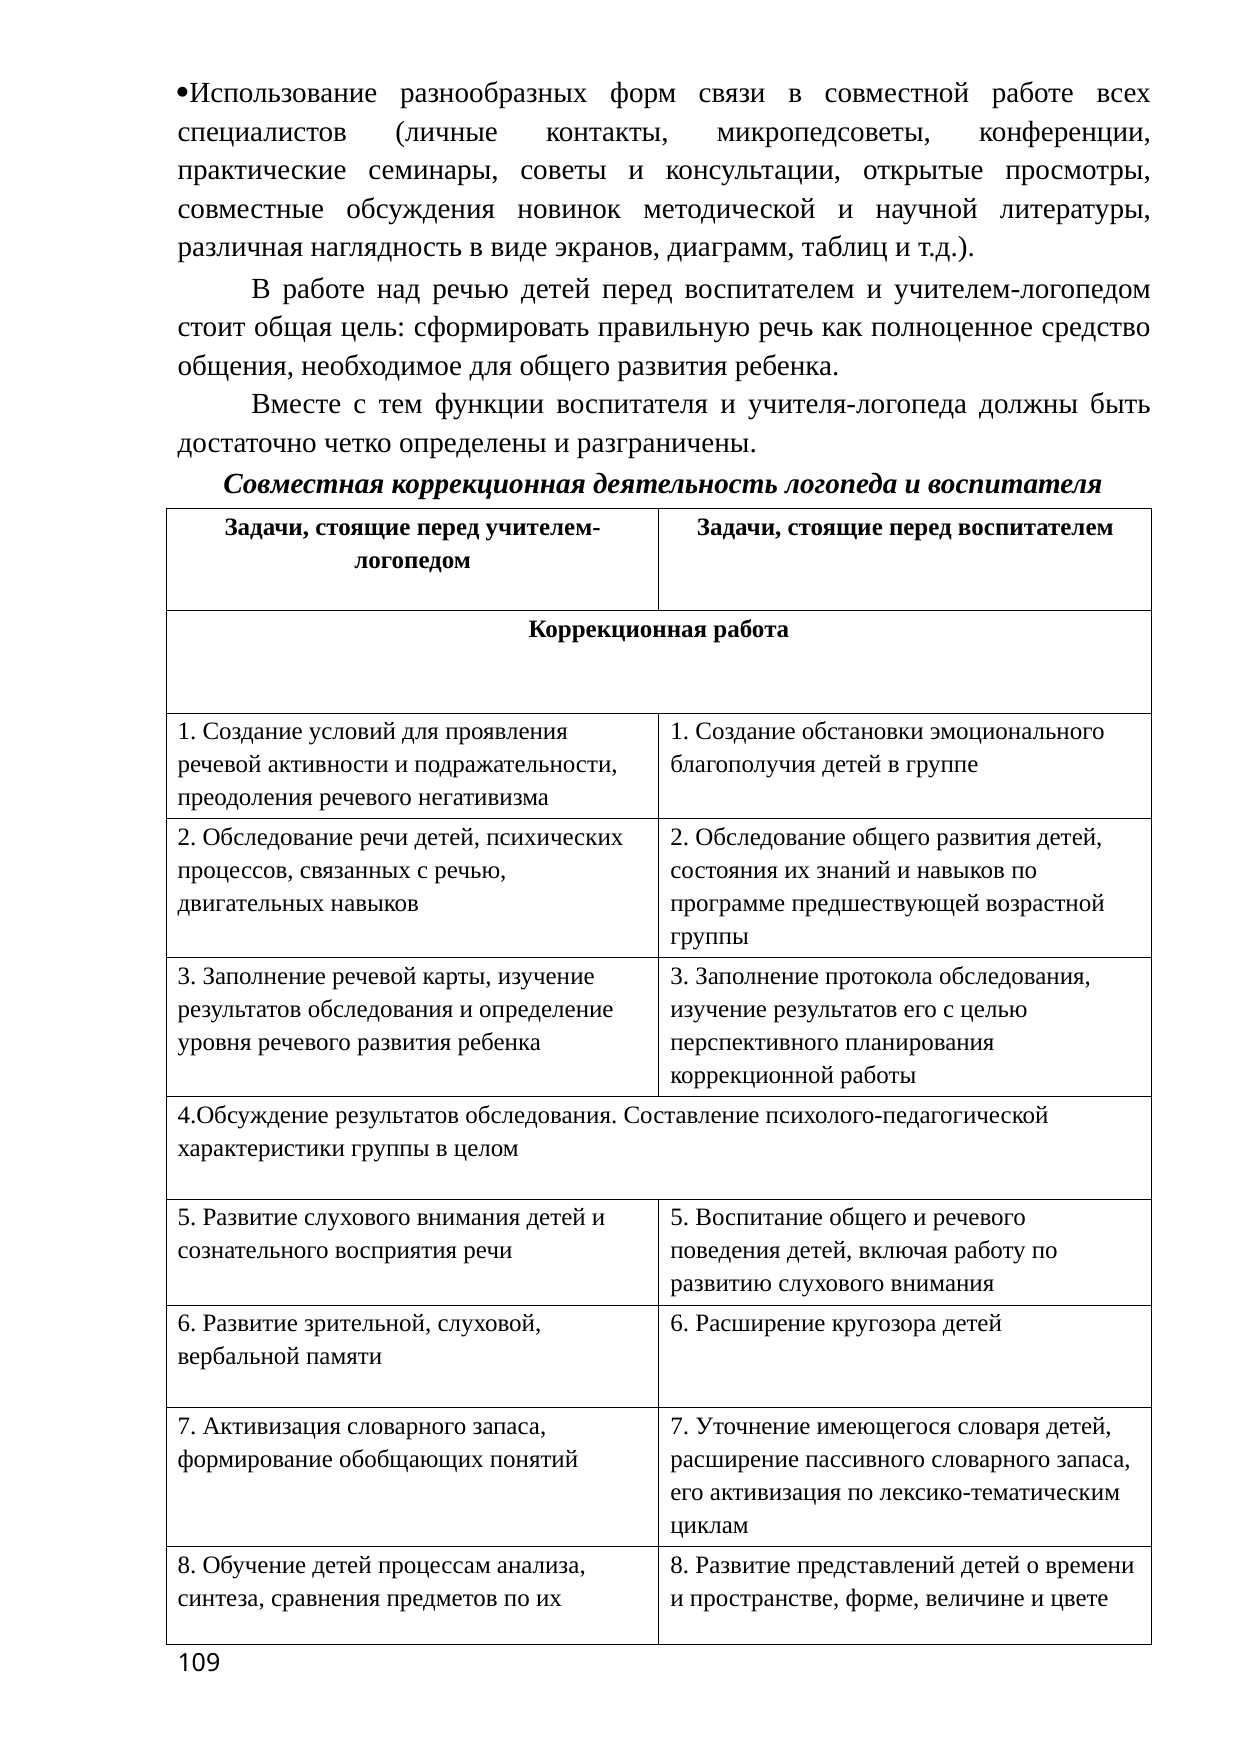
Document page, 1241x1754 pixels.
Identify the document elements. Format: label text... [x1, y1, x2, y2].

table_header Задачи, стоящие перед учителем-логопедом [167, 509, 658, 610]
table_cell 8. Развитие представлений детей о времени и пространстве, форме, величине и цвете [659, 1547, 1151, 1644]
table_cell Коррекционная работа [167, 611, 1151, 712]
table_cell 8. Обучение детей процессам анализа, синтеза, сравнения предметов по их [167, 1547, 658, 1644]
table_cell 3. Заполнение речевой карты, изучение результатов обследования и определение уровня речевого развития ребенка [167, 958, 658, 1096]
text В работе над речью детей перед воспитателем и учителем-логопедом стоит общая цель: сформировать правильную речь как полноценное средство общения, необходимое для общего развития ребенка. [177, 271, 1152, 381]
table_cell 2. Обследование общего развития детей, состояния их знаний и навыков по программе предшествующей возрастной группы [659, 819, 1151, 957]
text Вместе с тем функции воспитателя и учителя-логопеда должны быть достаточно четко определены и разграничены. [177, 386, 1152, 458]
table_cell 6. Расширение кругозора детей [659, 1306, 1151, 1407]
table_cell 7. Уточнение имеющегося словаря детей, расширение пассивного словарного запаса, его активизация по лексико-тематическим циклам [659, 1408, 1151, 1546]
table_cell 1. Создание условий для проявления речевой активности и подражательности, преодоления речевого негативизма [167, 714, 658, 818]
text Совместная коррекционная деятельность логопеда и воспитателя [177, 466, 1152, 500]
table_cell 7. Активизация словарного запаса, формирование обобщающих понятий [167, 1408, 658, 1546]
table_cell 5. Воспитание общего и речевого поведения детей, включая работу по развитию слухового внимания [659, 1200, 1151, 1304]
table_cell 5. Развитие слухового внимания детей и сознательного восприятия речи [167, 1200, 658, 1304]
table_header Задачи, стоящие перед воспитателем [659, 509, 1151, 610]
table_cell 4.Обсуждение результатов обследования. Составление психолого-педагогической характеристики группы в целом [167, 1097, 1151, 1198]
list Использование разнообразных форм связи в совместной работе всех специалистов (личные контакты, микропедсоветы, конференции, практические семинары, советы и консультации, открытые просмотры, совместные обсуждения новинок методической и научной литературы, различная наглядность в виде экранов, диаграмм, таблиц и т.д.). [177, 75, 1152, 263]
table_cell 2. Обследование речи детей, психических процессов, связанных с речью, двигательных навыков [167, 819, 658, 957]
table_cell 1. Создание обстановки эмоционального благополучия детей в группе [659, 714, 1151, 818]
table_cell 6. Развитие зрительной, слуховой, вербальной памяти [167, 1306, 658, 1407]
table_cell 3. Заполнение протокола обследования, изучение результатов его с целью перспективного планирования коррекционной работы [659, 958, 1151, 1096]
